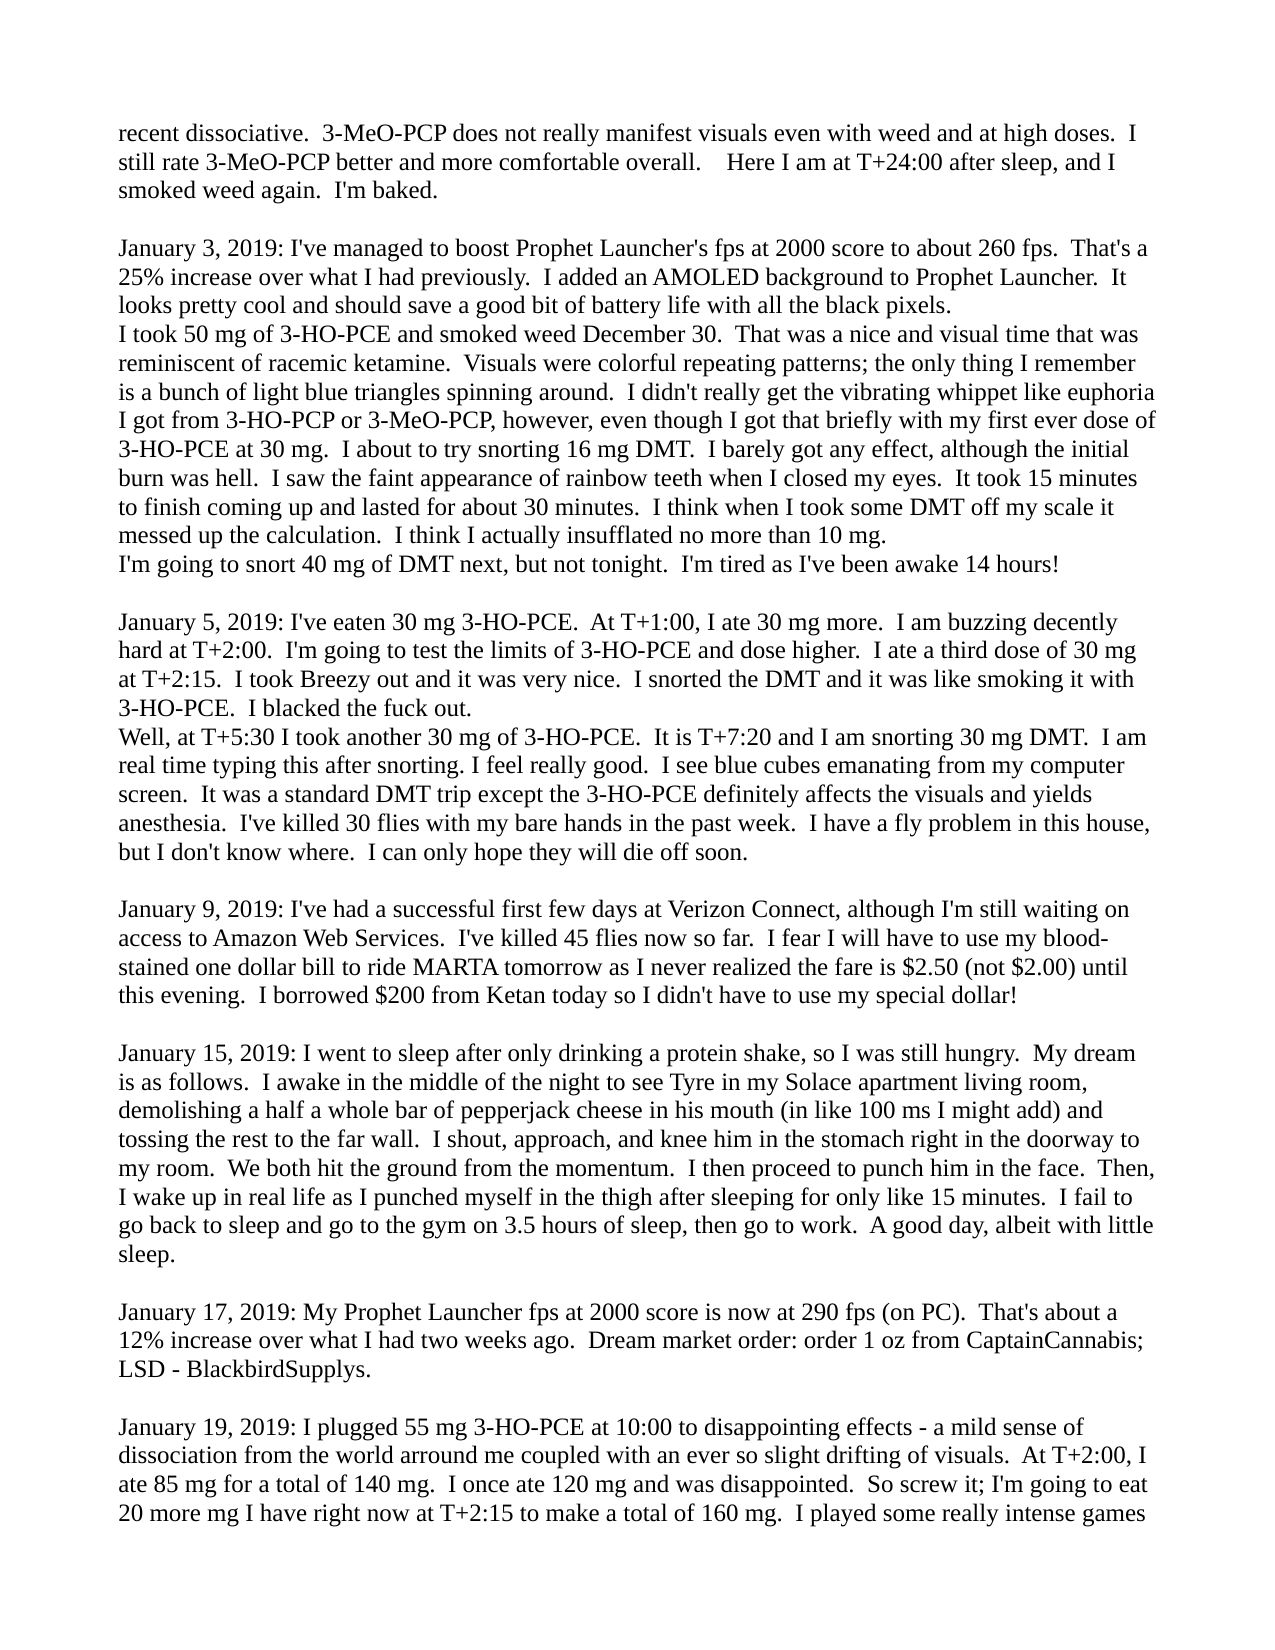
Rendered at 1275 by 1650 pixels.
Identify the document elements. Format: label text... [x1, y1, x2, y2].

text I'm going to snort 40 mg of DMT next, but not tonight. I'm tired as I've been awake 14 hours! [118, 549, 1157, 578]
text January 5, 2019: I've eaten 30 mg 3-HO-PCE. At T+1:00, I ate 30 mg more. I am buzzing decently hard at T+2:00. I'm going to test the limits of 3-HO-PCE and dose higher. I ate a third dose of 30 mg at T+2:15. I took Breezy out and it was very nice. I snorted the DMT and it was like smoking it with 3-HO-PCE. I blacked the fuck out. [118, 607, 1157, 722]
text January 19, 2019: I plugged 55 mg 3-HO-PCE at 10:00 to disappointing effects - a mild sense of dissociation from the world arround me coupled with an ever so slight drifting of visuals. At T+2:00, I ate 85 mg for a total of 140 mg. I once ate 120 mg and was disappointed. So screw it; I'm going to eat 20 more mg I have right now at T+2:15 to make a total of 160 mg. I played some really intense games [118, 1412, 1157, 1527]
text I took 50 mg of 3-HO-PCE and smoked weed December 30. That was a nice and visual time that was reminiscent of racemic ketamine. Visuals were colorful repeating patterns; the only thing I remember is a bunch of light blue triangles spinning around. I didn't really get the vibrating whippet like euphoria I got from 3-HO-PCP or 3-MeO-PCP, however, even though I got that briefly with my first ever dose of 3-HO-PCE at 30 mg. I about to try snorting 16 mg DMT. I barely got any effect, although the initial burn was hell. I saw the faint appearance of rainbow teeth when I closed my eyes. It took 15 minutes to finish coming up and lasted for about 30 minutes. I think when I took some DMT off my scale it messed up the calculation. I think I actually insufflated no more than 10 mg. [118, 319, 1157, 549]
text recent dissociative. 3-MeO-PCP does not really manifest visuals even with weed and at high doses. I still rate 3-MeO-PCP better and more comfortable overall. Here I am at T+24:00 after sleep, and I smoked weed again. I'm baked. [118, 118, 1157, 204]
text Well, at T+5:30 I took another 30 mg of 3-HO-PCE. It is T+7:20 and I am snorting 30 mg DMT. I am real time typing this after snorting. I feel really good. I see blue cubes emanating from my computer screen. It was a standard DMT trip except the 3-HO-PCE definitely affects the visuals and yields anesthesia. I've killed 30 flies with my bare hands in the past week. I have a fly problem in this house, but I don't know where. I can only hope they will die off soon. [118, 722, 1157, 866]
text January 15, 2019: I went to sleep after only drinking a protein shake, so I was still hungry. My dream is as follows. I awake in the middle of the night to see Tyre in my Solace apartment living room, demolishing a half a whole bar of pepperjack cheese in his mouth (in like 100 ms I might add) and tossing the rest to the far wall. I shout, approach, and knee him in the stomach right in the doorway to my room. We both hit the ground from the momentum. I then proceed to punch him in the face. Then, I wake up in real life as I punched myself in the thigh after sleeping for only like 15 minutes. I fail to go back to sleep and go to the gym on 3.5 hours of sleep, then go to work. A good day, albeit with little sleep. [118, 1038, 1157, 1268]
text January 9, 2019: I've had a successful first few days at Verizon Connect, although I'm still waiting on access to Amazon Web Services. I've killed 45 flies now so far. I fear I will have to use my blood-stained one dollar bill to ride MARTA tomorrow as I never realized the fare is $2.50 (not $2.00) until this evening. I borrowed $200 from Ketan today so I didn't have to use my special dollar! [118, 894, 1157, 1009]
text January 3, 2019: I've managed to boost Prophet Launcher's fps at 2000 score to about 260 fps. That's a 25% increase over what I had previously. I added an AMOLED background to Prophet Launcher. It looks pretty cool and should save a good bit of battery life with all the black pixels. [118, 233, 1157, 319]
text January 17, 2019: My Prophet Launcher fps at 2000 score is now at 290 fps (on PC). That's about a 12% increase over what I had two weeks ago. Dream market order: order 1 oz from CaptainCannabis; LSD - BlackbirdSupplys. [118, 1297, 1157, 1383]
